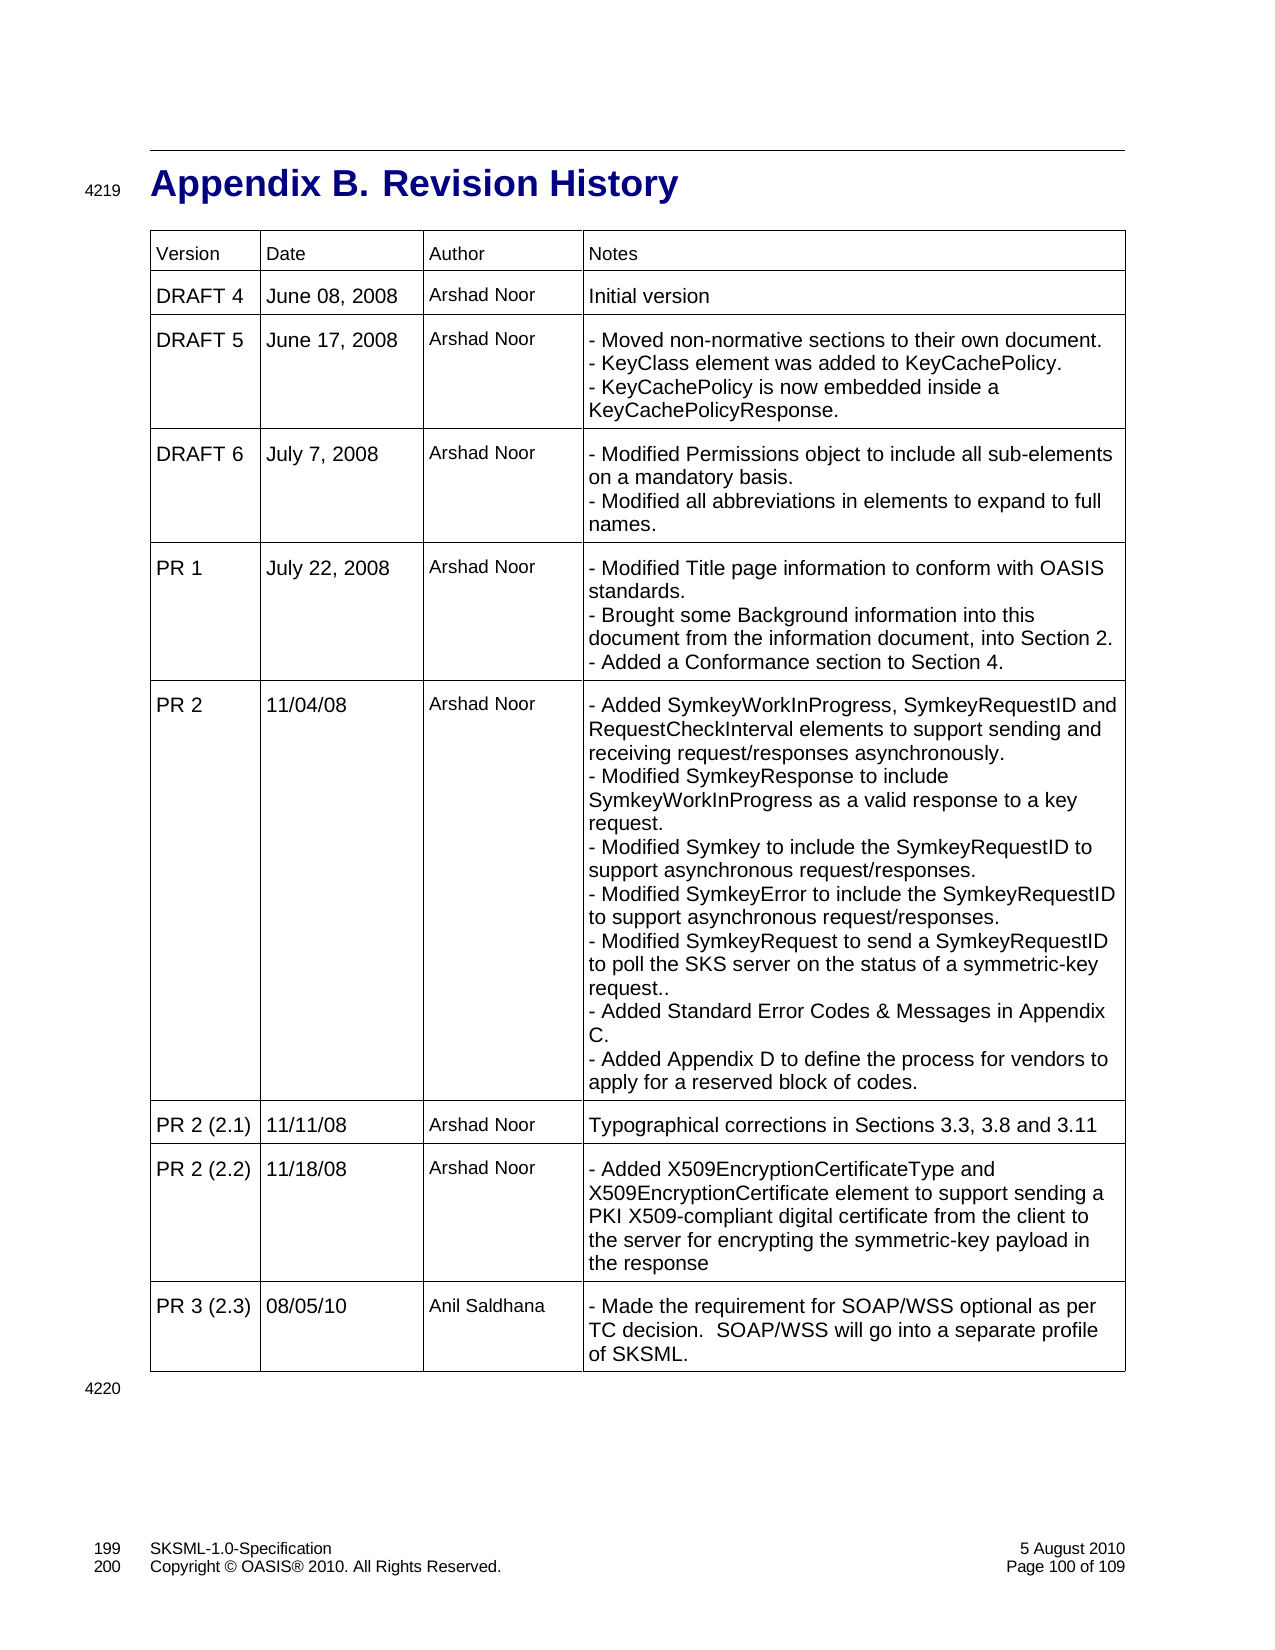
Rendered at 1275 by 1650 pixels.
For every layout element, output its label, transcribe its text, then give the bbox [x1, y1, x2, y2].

table_cell PR 2 (2.1) [151, 1101, 260, 1143]
table_cell - Modified Title page information to conform with OASIS standards. - Brought some Background information into this document from the information document, into Section 2. - Added a Conformance section to Section 4. [584, 543, 1125, 680]
table_cell 11/04/08 [261, 681, 423, 1100]
table_cell DRAFT 5 [151, 315, 260, 428]
table_cell PR 3 (2.3) [151, 1282, 260, 1371]
table_cell June 08, 2008 [261, 271, 423, 314]
table_cell - Added X509EncryptionCertificateType and X509EncryptionCertificate element to support sending a PKI X509-compliant digital certificate from the client to the server for encrypting the symmetric-key payload in the response [584, 1144, 1125, 1281]
table_header Date [261, 231, 423, 270]
table_cell Initial version [584, 271, 1125, 314]
table_cell July 22, 2008 [261, 543, 423, 680]
table_cell Arshad Noor [424, 543, 582, 680]
table_cell July 7, 2008 [261, 429, 423, 542]
table_cell PR 2 (2.2) [151, 1144, 260, 1281]
table_header Version [151, 231, 260, 270]
table_cell Arshad Noor [424, 1101, 582, 1143]
table_cell - Made the requirement for SOAP/WSS optional as per TC decision. SOAP/WSS will go into a separate profile of SKSML. [584, 1282, 1125, 1371]
table_cell PR 1 [151, 543, 260, 680]
table_cell PR 2 [151, 681, 260, 1100]
table_cell Arshad Noor [424, 681, 582, 1100]
table_cell Anil Saldhana [424, 1282, 582, 1371]
table_cell 11/18/08 [261, 1144, 423, 1281]
table_cell June 17, 2008 [261, 315, 423, 428]
table_header Author [424, 231, 582, 270]
table_cell Arshad Noor [424, 1144, 582, 1281]
table_cell Arshad Noor [424, 315, 582, 428]
table_cell - Modified Permissions object to include all sub-elements on a mandatory basis. - Modified all abbreviations in elements to expand to full names. [584, 429, 1125, 542]
table_cell 11/11/08 [261, 1101, 423, 1143]
table_cell DRAFT 6 [151, 429, 260, 542]
table_cell Arshad Noor [424, 271, 582, 314]
table_cell Typographical corrections in Sections 3.3, 3.8 and 3.11 [584, 1101, 1125, 1143]
table_cell DRAFT 4 [151, 271, 260, 314]
subtitle Revision History [150, 151, 1125, 204]
table_cell 08/05/10 [261, 1282, 423, 1371]
table_cell - Added SymkeyWorkInProgress, SymkeyRequestID and RequestCheckInterval elements to support sending and receiving request/responses asynchronously. - Modified SymkeyResponse to include SymkeyWorkInProgress as a valid response to a key request. - Modified Symkey to include the SymkeyRequestID to support asynchronous request/responses. - Modified SymkeyError to include the SymkeyRequestID to support asynchronous request/responses. - Modified SymkeyRequest to send a SymkeyRequestID to poll the SKS server on the status of a symmetric-key request.. - Added Standard Error Codes & Messages in Appendix C. - Added Appendix D to define the process for vendors to apply for a reserved block of codes. [584, 681, 1125, 1100]
table_cell Arshad Noor [424, 429, 582, 542]
table_cell - Moved non-normative sections to their own document. - KeyClass element was added to KeyCachePolicy. - KeyCachePolicy is now embedded inside a KeyCachePolicyResponse. [584, 315, 1125, 428]
table_header Notes [584, 231, 1125, 270]
